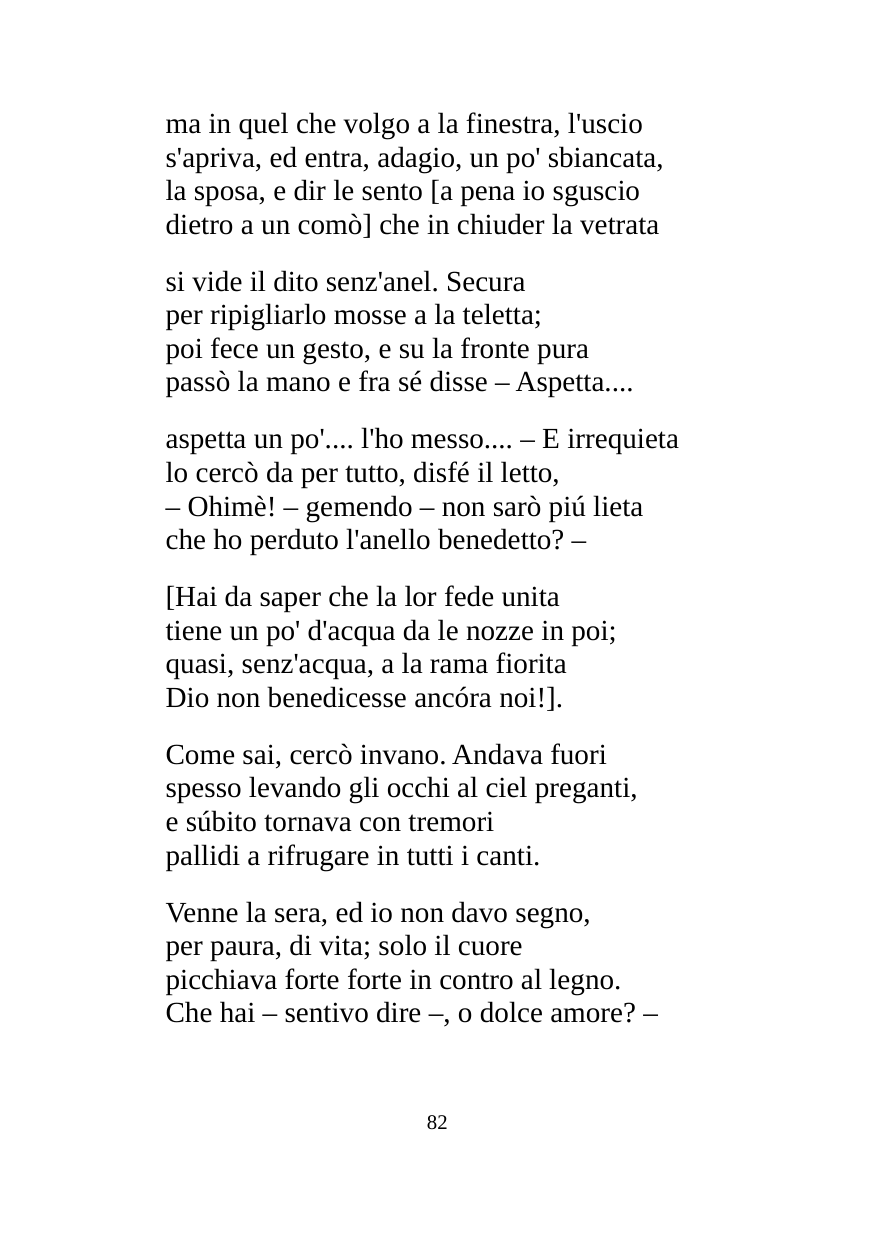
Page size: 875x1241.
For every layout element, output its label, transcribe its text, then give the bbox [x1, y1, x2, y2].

text Come sai, cercò invano. Andava fuori spesso levando gli occhi al ciel preganti, e súbito tornava con tremori pallidi a rifrugare in tutti i canti. [165, 737, 768, 871]
text aspetta un po'.... l'ho messo.... – E irrequieta lo cercò da per tutto, disfé il letto, – Ohimè! – gemendo – non sarò piú lieta che ho perduto l'anello benedetto? – [165, 422, 768, 556]
text Venne la sera, ed io non davo segno, per paura, di vita; solo il cuore picchiava forte forte in contro al legno. Che hai – sentivo dire –, o dolce amore? – [165, 895, 768, 1029]
text ma in quel che volgo a la finestra, l'uscio s'apriva, ed entra, adagio, un po' sbiancata, la sposa, e dir le sento [a pena io sguscio dietro a un comò] che in chiuder la vetrata [165, 106, 768, 240]
text si vide il dito senz'anel. Secura per ripigliarlo mosse a la teletta; poi fece un gesto, e su la fronte pura passò la mano e fra sé disse – Aspetta.... [165, 264, 768, 398]
text [Hai da saper che la lor fede unita tiene un po' d'acqua da le nozze in poi; quasi, senz'acqua, a la rama fiorita Dio non benedicesse ancóra noi!]. [165, 579, 768, 713]
